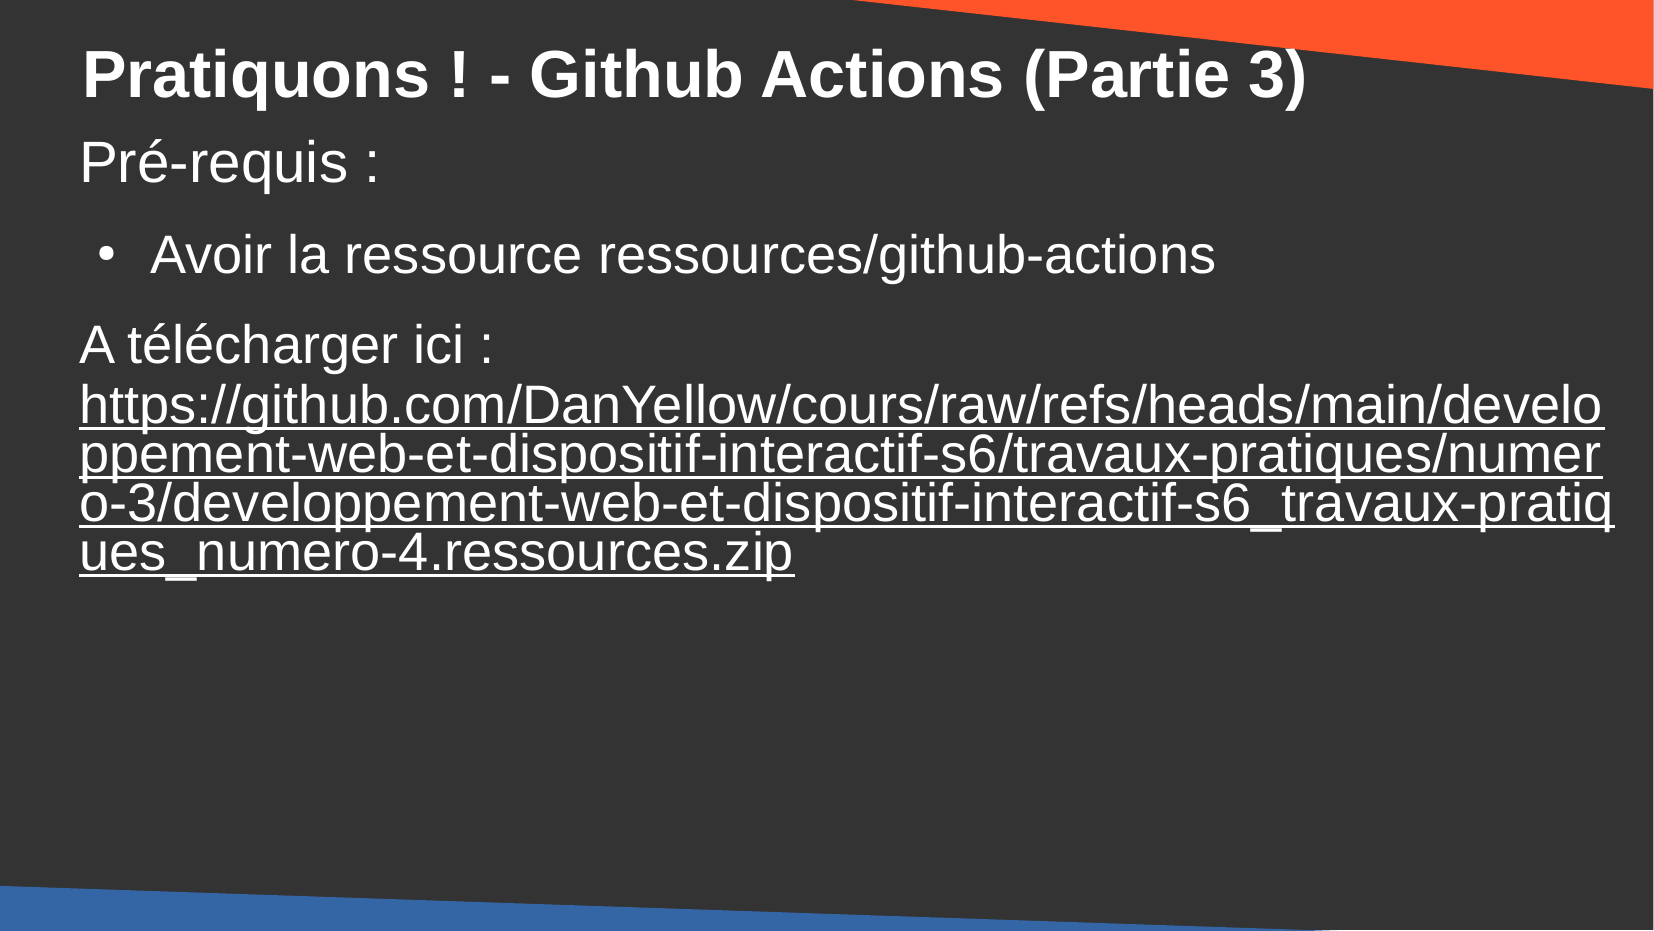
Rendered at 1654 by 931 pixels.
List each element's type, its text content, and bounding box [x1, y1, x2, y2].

text_box [0, 885, 1337, 931]
list Pré-requis : Avoir la ressource ressources/github-actions A télécharger ici : https://github.com/DanYellow/cours/raw/refs/heads/main/developpement-web-et-dispositif-interactif-s6/travaux-pratiques/numero-3/developpement-web-et-dispositif-interactif-s6_travaux-pratiques_numero-4.ressources.zip [79, 129, 1619, 715]
title Pratiquons ! - Github Actions (Partie 3) [82, 37, 1571, 114]
text_box [852, 0, 1654, 89]
